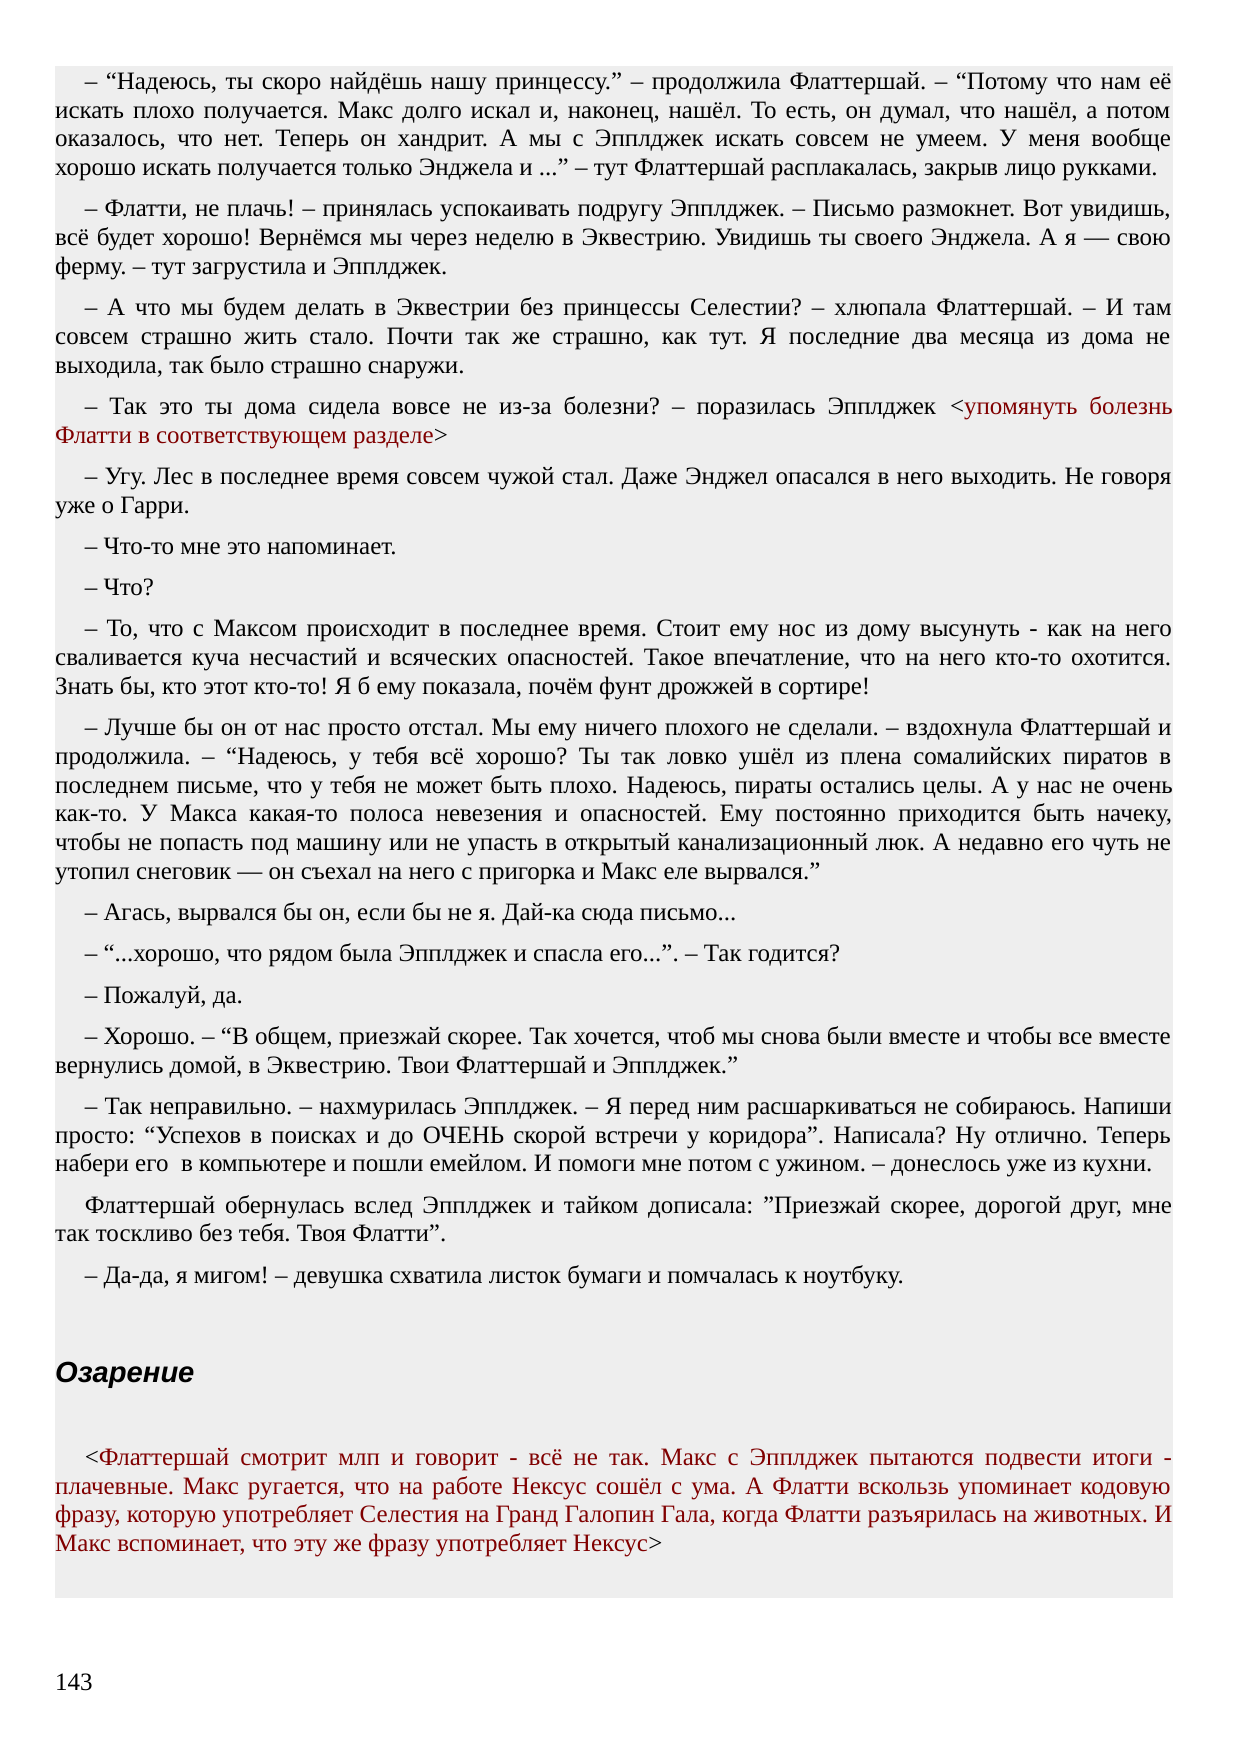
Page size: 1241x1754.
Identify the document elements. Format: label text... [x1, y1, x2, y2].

text – А что мы будем делать в Эквестрии без принцессы Селестии? – хлюпала Флаттершай. – И там совсем страшно жить стало. Почти так же страшно, как тут. Я последние два месяца из дома не выходила, так было страшно снаружи. [55, 292, 1173, 378]
text – То, что с Максом происходит в последнее время. Стоит ему нос из дому высунуть - как на него сваливается куча несчастий и всяческих опасностей. Такое впечатление, что на него кто-то охотится. Знать бы, кто этот кто-то! Я б ему показала, почём фунт дрожжей в сортире! [55, 613, 1173, 700]
text – Лучше бы он от нас просто отстал. Мы ему ничего плохого не сделали. – вздохнула Флаттершай и продолжила. – “Надеюсь, у тебя всё хорошо? Ты так ловко ушёл из плена сомалийских пиратов в последнем письме, что у тебя не может быть плохо. Надеюсь, пираты остались целы. А у нас не очень как-то. У Макса какая-то полоса невезения и опасностей. Ему постоянно приходится быть начеку, чтобы не попасть под машину или не упасть в открытый канализационный люк. А недавно его чуть не утопил снеговик — он съехал на него с пригорка и Макс еле вырвался.” [55, 712, 1173, 885]
text – “...хорошо, что рядом была Эпплджек и спасла его...”. – Так годится? [55, 938, 1173, 967]
text Флаттершай обернулась вслед Эпплджек и тайком дописала: ”Приезжай скорее, дорогой друг, мне так тоскливо без тебя. Твоя Флатти”. [55, 1190, 1173, 1247]
subtitle Озарение [55, 1355, 1173, 1388]
text – Да-да, я мигом! – девушка схватила листок бумаги и помчалась к ноутбуку. [55, 1260, 1173, 1288]
text – “Надеюсь, ты скоро найдёшь нашу принцессу.” – продолжила Флаттершай. – “Потому что нам её искать плохо получается. Макс долго искал и, наконец, нашёл. То есть, он думал, что нашёл, а потом оказалось, что нет. Теперь он хандрит. А мы с Эпплджек искать совсем не умеем. У меня вообще хорошо искать получается только Энджела и ...” – тут Флаттершай расплакалась, закрыв лицо рукками. [55, 66, 1173, 181]
text – Угу. Лес в последнее время совсем чужой стал. Даже Энджел опасался в него выходить. Не говоря уже о Гарри. [55, 461, 1173, 518]
text – Так неправильно. – нахмурилась Эпплджек. – Я перед ним расшаркиваться не собираюсь. Напиши просто: “Успехов в поисках и до ОЧЕНЬ скорой встречи у коридора”. Написала? Ну отлично. Теперь набери его в компьютере и пошли емейлом. И помоги мне потом с ужином. – донеслось уже из кухни. [55, 1091, 1173, 1177]
text – Так это ты дома сидела вовсе не из-за болезни? – поразилась Эпплджек <упомянуть болезнь Флатти в соответствующем разделе> [55, 391, 1173, 448]
text – Пожалуй, да. [55, 980, 1173, 1008]
text – Агась, вырвался бы он, если бы не я. Дай-ка сюда письмо... [55, 897, 1173, 926]
text – Что-то мне это напоминает. [55, 531, 1173, 560]
text – Флатти, не плачь! – принялась успокаивать подругу Эпплджек. – Письмо размокнет. Вот увидишь, всё будет хорошо! Вернёмся мы через неделю в Эквестрию. Увидишь ты своего Энджела. А я — свою ферму. – тут загрустила и Эпплджек. [55, 193, 1173, 280]
text <Флаттершай смотрит млп и говорит - всё не так. Макс с Эпплджек пытаются подвести итоги - плачевные. Макс ругается, что на работе Нексус сошёл с ума. А Флатти вскользь упоминает кодовую фразу, которую употребляет Селестия на Гранд Галопин Гала, когда Флатти разъярилась на животных. И Макс вспоминает, что эту же фразу употребляет Нексус> [55, 1442, 1173, 1557]
text – Хорошо. – “В общем, приезжай скорее. Так хочется, чтоб мы снова были вместе и чтобы все вместе вернулись домой, в Эквестрию. Твои Флаттершай и Эпплджек.” [55, 1021, 1173, 1078]
text – Что? [55, 572, 1173, 601]
